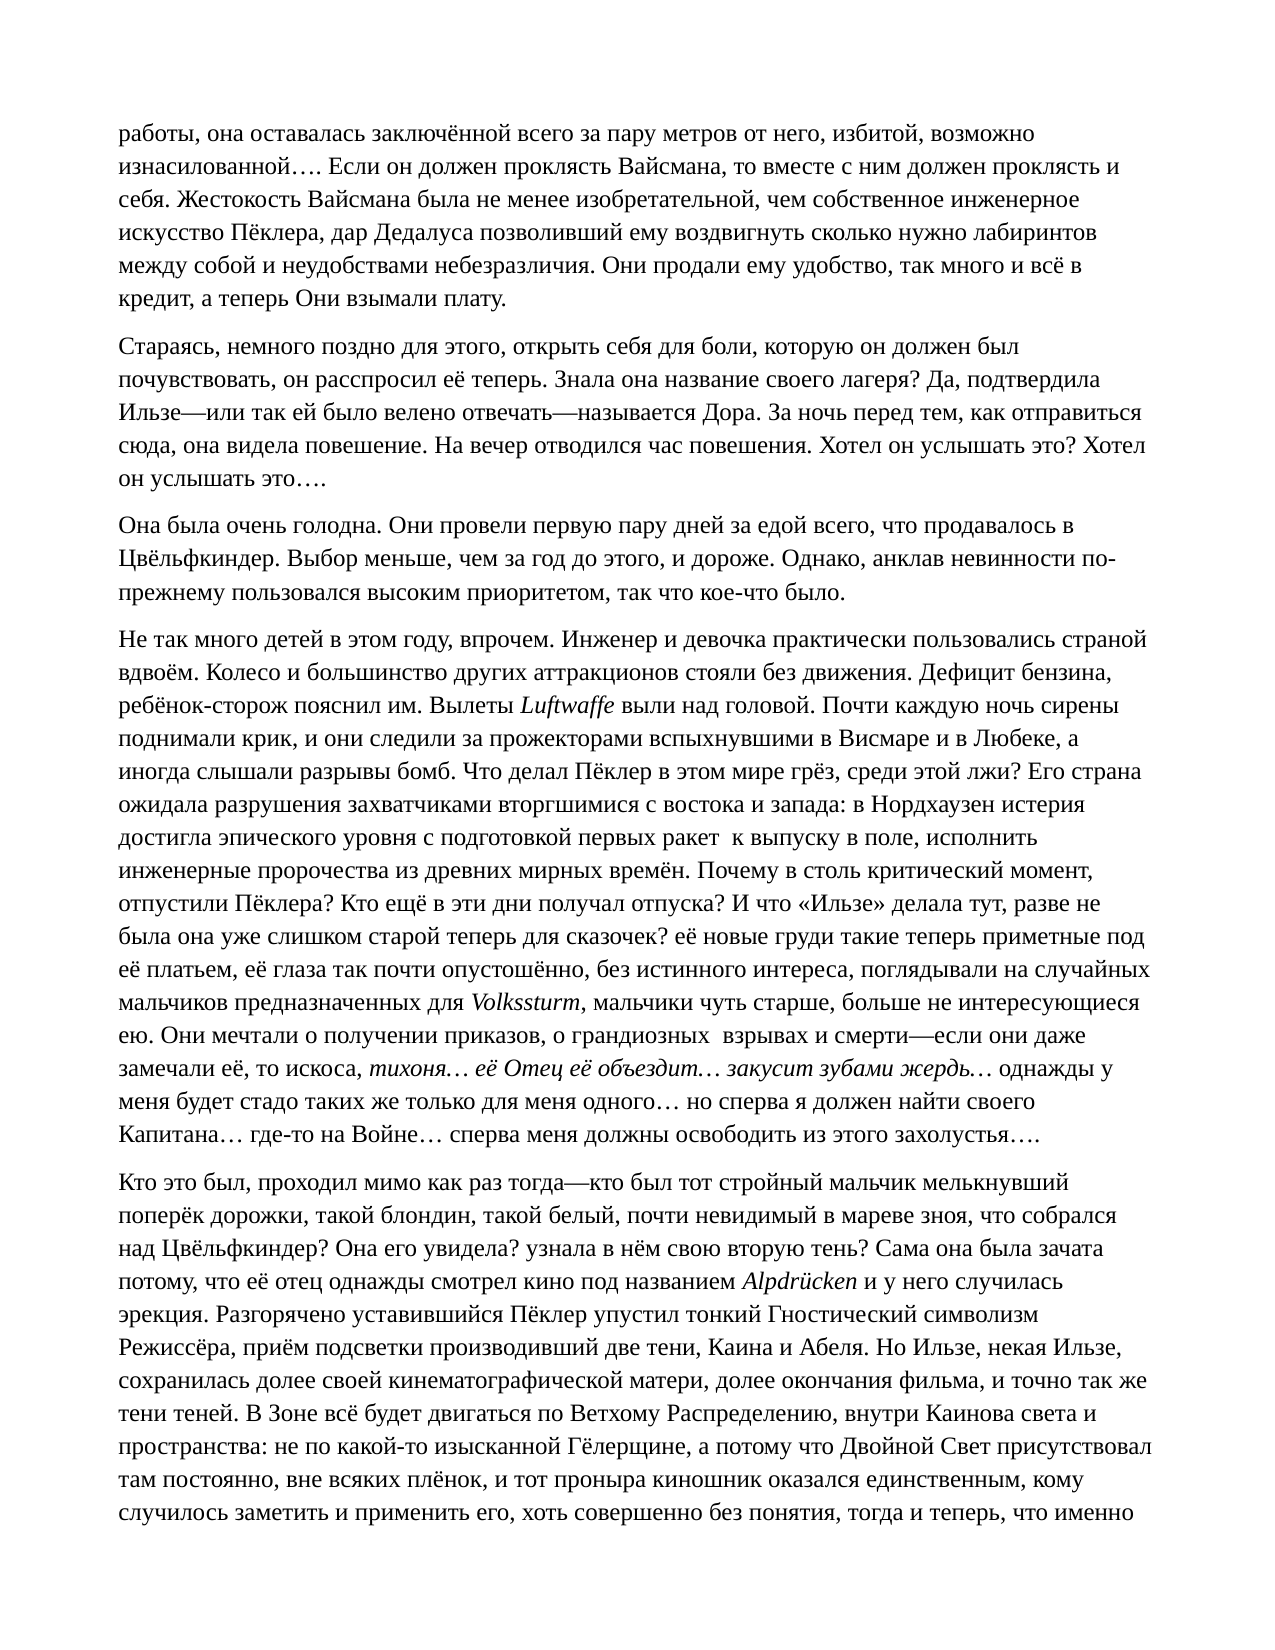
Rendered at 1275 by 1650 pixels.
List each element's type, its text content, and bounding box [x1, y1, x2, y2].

text работы, она оставалась заключённой всего за пару метров от него, избитой, возможно изнасилованной…. Если он должен проклясть Вайсмана, то вместе с ним должен проклясть и себя. Жестокость Вайсмана была не менее изобретательной, чем собственное инженерное искусство Пёклера, дар Дедалуса позволивший ему воздвигнуть сколько нужно лабиринтов между собой и неудобствами небезразличия. Они продали ему удобство, так много и всё в кредит, а теперь Они взымали плату. [118, 118, 1157, 312]
text Кто это был, проходил мимо как раз тогда—кто был тот стройный мальчик мелькнувший поперёк дорожки, такой блондин, такой белый, почти невидимый в мареве зноя, что собрался над Цвёльфкиндер? Она его увидела? узнала в нём свою вторую тень? Сама она была зачата потому, что её отец однажды смотрел кино под названием Alpdrücken и у него случилась эрекция. Разгорячено уставившийся Пёклер упустил тонкий Гностический символизм Режиссёра, приём подсветки производивший две тени, Каина и Абеля. Но Ильзе, некая Ильзе, сохранилась долее своей кинематографической матери, долее окончания фильма, и точно так же тени теней. В Зоне всё будет двигаться по Ветхому Распределению, внутри Каинова света и пространства: не по какой-то изысканной Гёлерщине, а потому что Двойной Свет присутствовал там постоянно, вне всяких плёнок, и тот проныра киношник оказался единственным, кому случилось заметить и применить его, хоть совершенно без понятия, тогда и теперь, что именно [118, 1167, 1157, 1526]
text Не так много детей в этом году, впрочем. Инженер и девочка практически пользовались страной вдвоём. Колесо и большинство других аттракционов стояли без движения. Дефицит бензина, ребёнок-сторож пояснил им. Вылеты Luftwaffe выли над головой. Почти каждую ночь сирены поднимали крик, и они следили за прожекторами вспыхнувшими в Висмаре и в Любеке, а иногда слышали разрывы бомб. Что делал Пёклер в этом мире грёз, среди этой лжи? Его страна ожидала разрушения захватчиками вторгшимися с востока и запада: в Нордхаузен истерия достигла эпического уровня с подготовкой первых ракет к выпуску в поле, исполнить инженерные пророчества из древних мирных времён. Почему в столь критический момент, отпустили Пёклера? Кто ещё в эти дни получал отпуска? И что «Ильзе» делала тут, разве не была она уже слишком старой теперь для сказочек? её новые груди такие теперь приметные под её платьем, её глаза так почти опустошённо, без истинного интереса, поглядывали на случайных мальчиков предназначенных для Volkssturm, мальчики чуть старше, больше не интересующиеся ею. Они мечтали о получении приказов, о грандиозных взрывах и смерти—если они даже замечали её, то искоса, тихоня… её Отец её объездит… закусит зубами жердь… однажды у меня будет стадо таких же только для меня одного… но сперва я должен найти своего Капитана… где-то на Войне… сперва меня должны освободить из этого захолустья…. [118, 624, 1157, 1148]
text Стараясь, немного поздно для этого, открыть себя для боли, которую он должен был почувствовать, он расспросил её теперь. Знала она название своего лагеря? Да, подтвердила Ильзе—или так ей было велено отвечать—называется Дора. За ночь перед тем, как отправиться сюда, она видела повешение. На вечер отводился час повешения. Хотел он услышать это? Хотел он услышать это…. [118, 331, 1157, 492]
text Она была очень голодна. Они провели первую пару дней за едой всего, что продавалось в Цвёльфкиндер. Выбор меньше, чем за год до этого, и дороже. Однако, анклав невинности по-прежнему пользовался высоким приоритетом, так что кое-что было. [118, 511, 1157, 605]
